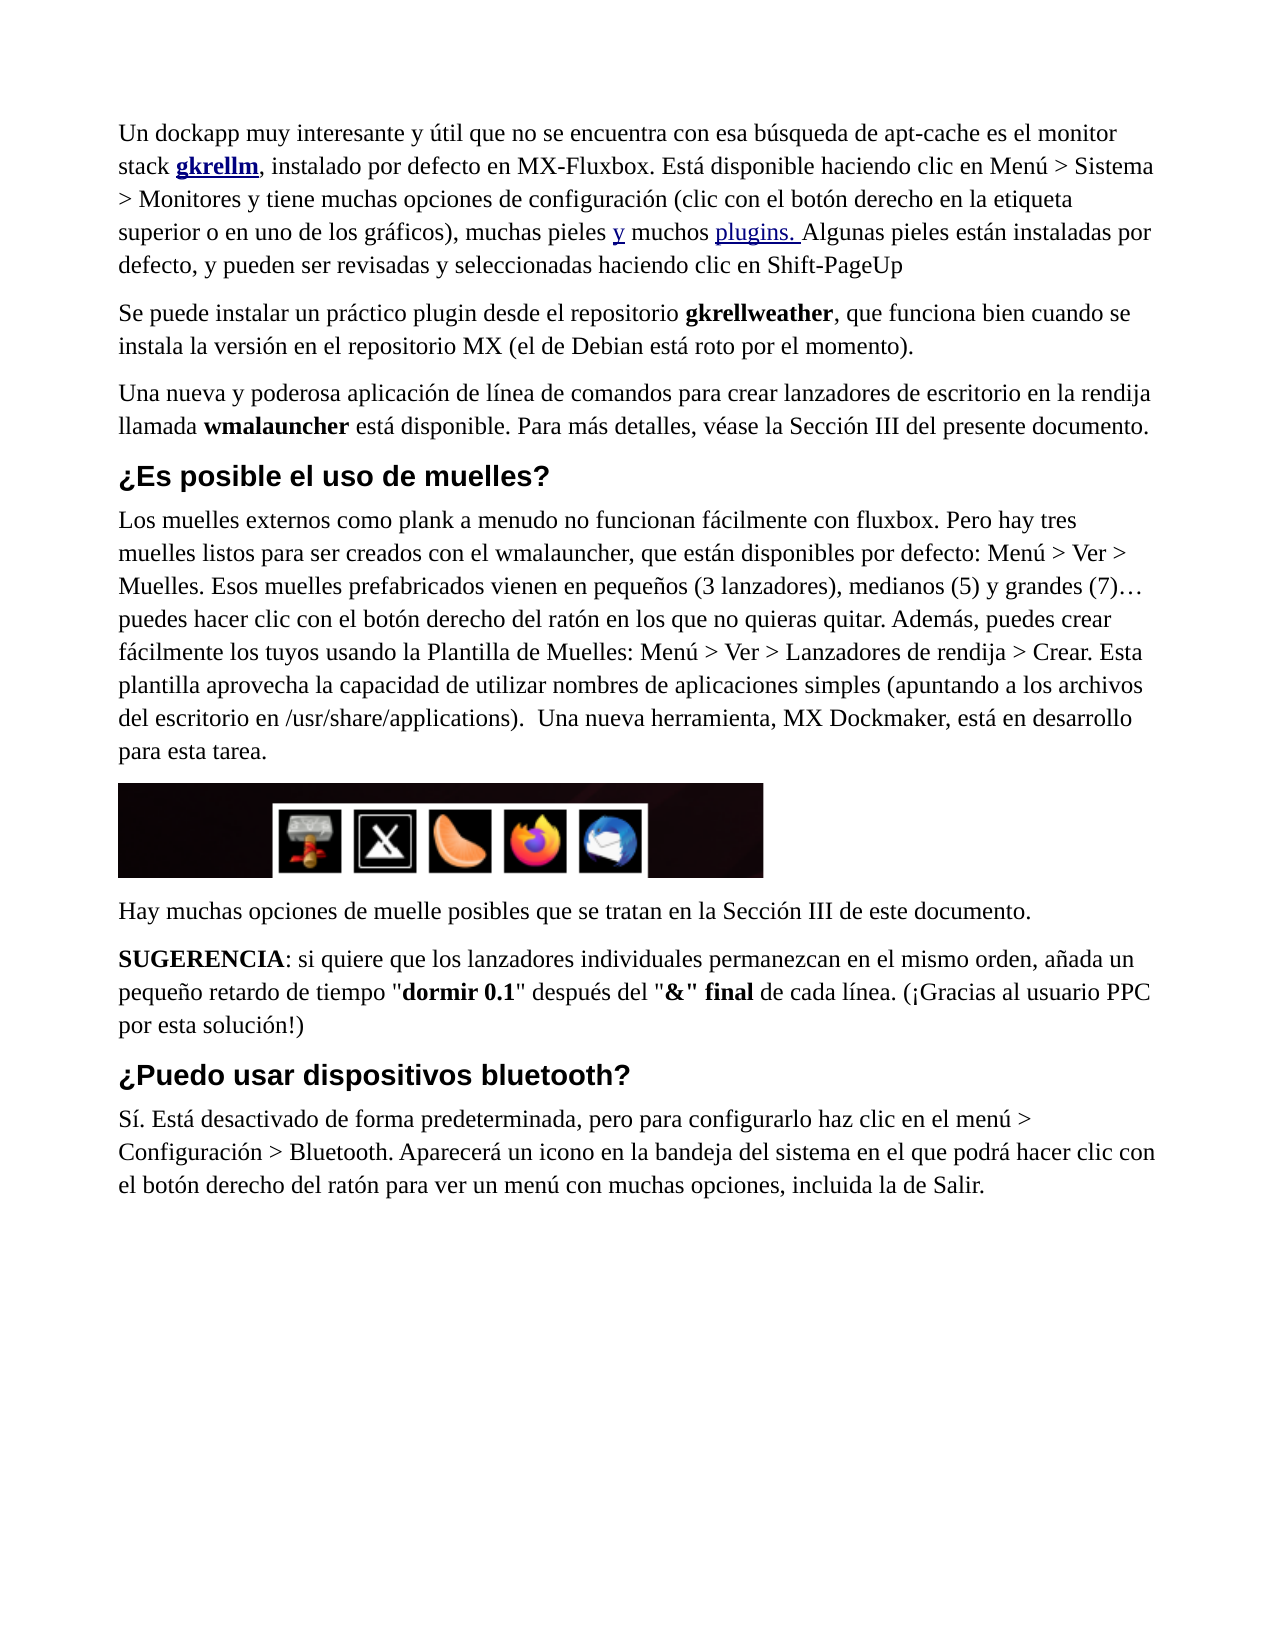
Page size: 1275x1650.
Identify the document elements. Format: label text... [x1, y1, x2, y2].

text SUGERENCIA: si quiere que los lanzadores individuales permanezcan en el mismo orden, añada un pequeño retardo de tiempo "dormir 0.1" después del "&" final de cada línea. (¡Gracias al usuario PPC por esta solución!) [118, 944, 1157, 1039]
text Sí. Está desactivado de forma predeterminada, pero para configurarlo haz clic en el menú > Configuración > Bluetooth. Aparecerá un icono en la bandeja del sistema en el que podrá hacer clic con el botón derecho del ratón para ver un menú con muchas opciones, incluida la de Salir. [118, 1104, 1157, 1198]
subtitle ¿Es posible el uso de muelles? [118, 459, 1157, 493]
subtitle ¿Puedo usar dispositivos bluetooth? [118, 1058, 1157, 1091]
text Se puede instalar un práctico plugin desde el repositorio gkrellweather, que funciona bien cuando se instala la versión en el repositorio MX (el de Debian está roto por el momento). [118, 298, 1157, 359]
text Una nueva y poderosa aplicación de línea de comandos para crear lanzadores de escritorio en la rendija llamada wmalauncher está disponible. Para más detalles, véase la Sección III del presente documento. [118, 378, 1157, 440]
text Hay muchas opciones de muelle posibles que se tratan en la Sección III de este documento. [118, 896, 1157, 925]
text Un dockapp muy interesante y útil que no se encuentra con esa búsqueda de apt-cache es el monitor stack gkrellm, instalado por defecto en MX-Fluxbox. Está disponible haciendo clic en Menú > Sistema > Monitores y tiene muchas opciones de configuración (clic con el botón derecho en la etiqueta superior o en uno de los gráficos), muchas pieles y muchos plugins. Algunas pieles están instaladas por defecto, y pueden ser revisadas y seleccionadas haciendo clic en Shift-PageUp [118, 118, 1157, 279]
text Los muelles externos como plank a menudo no funcionan fácilmente con fluxbox. Pero hay tres muelles listos para ser creados con el wmalauncher, que están disponibles por defecto: Menú > Ver > Muelles. Esos muelles prefabricados vienen en pequeños (3 lanzadores), medianos (5) y grandes (7)… puedes hacer clic con el botón derecho del ratón en los que no quieras quitar. Además, puedes crear fácilmente los tuyos usando la Plantilla de Muelles: Menú > Ver > Lanzadores de rendija > Crear. Esta plantilla aprovecha la capacidad de utilizar nombres de aplicaciones simples (apuntando a los archivos del escritorio en /usr/share/applications). Una nueva herramienta, MX Dockmaker, está en desarrollo para esta tarea. [118, 505, 1157, 765]
picture [118, 783, 764, 878]
